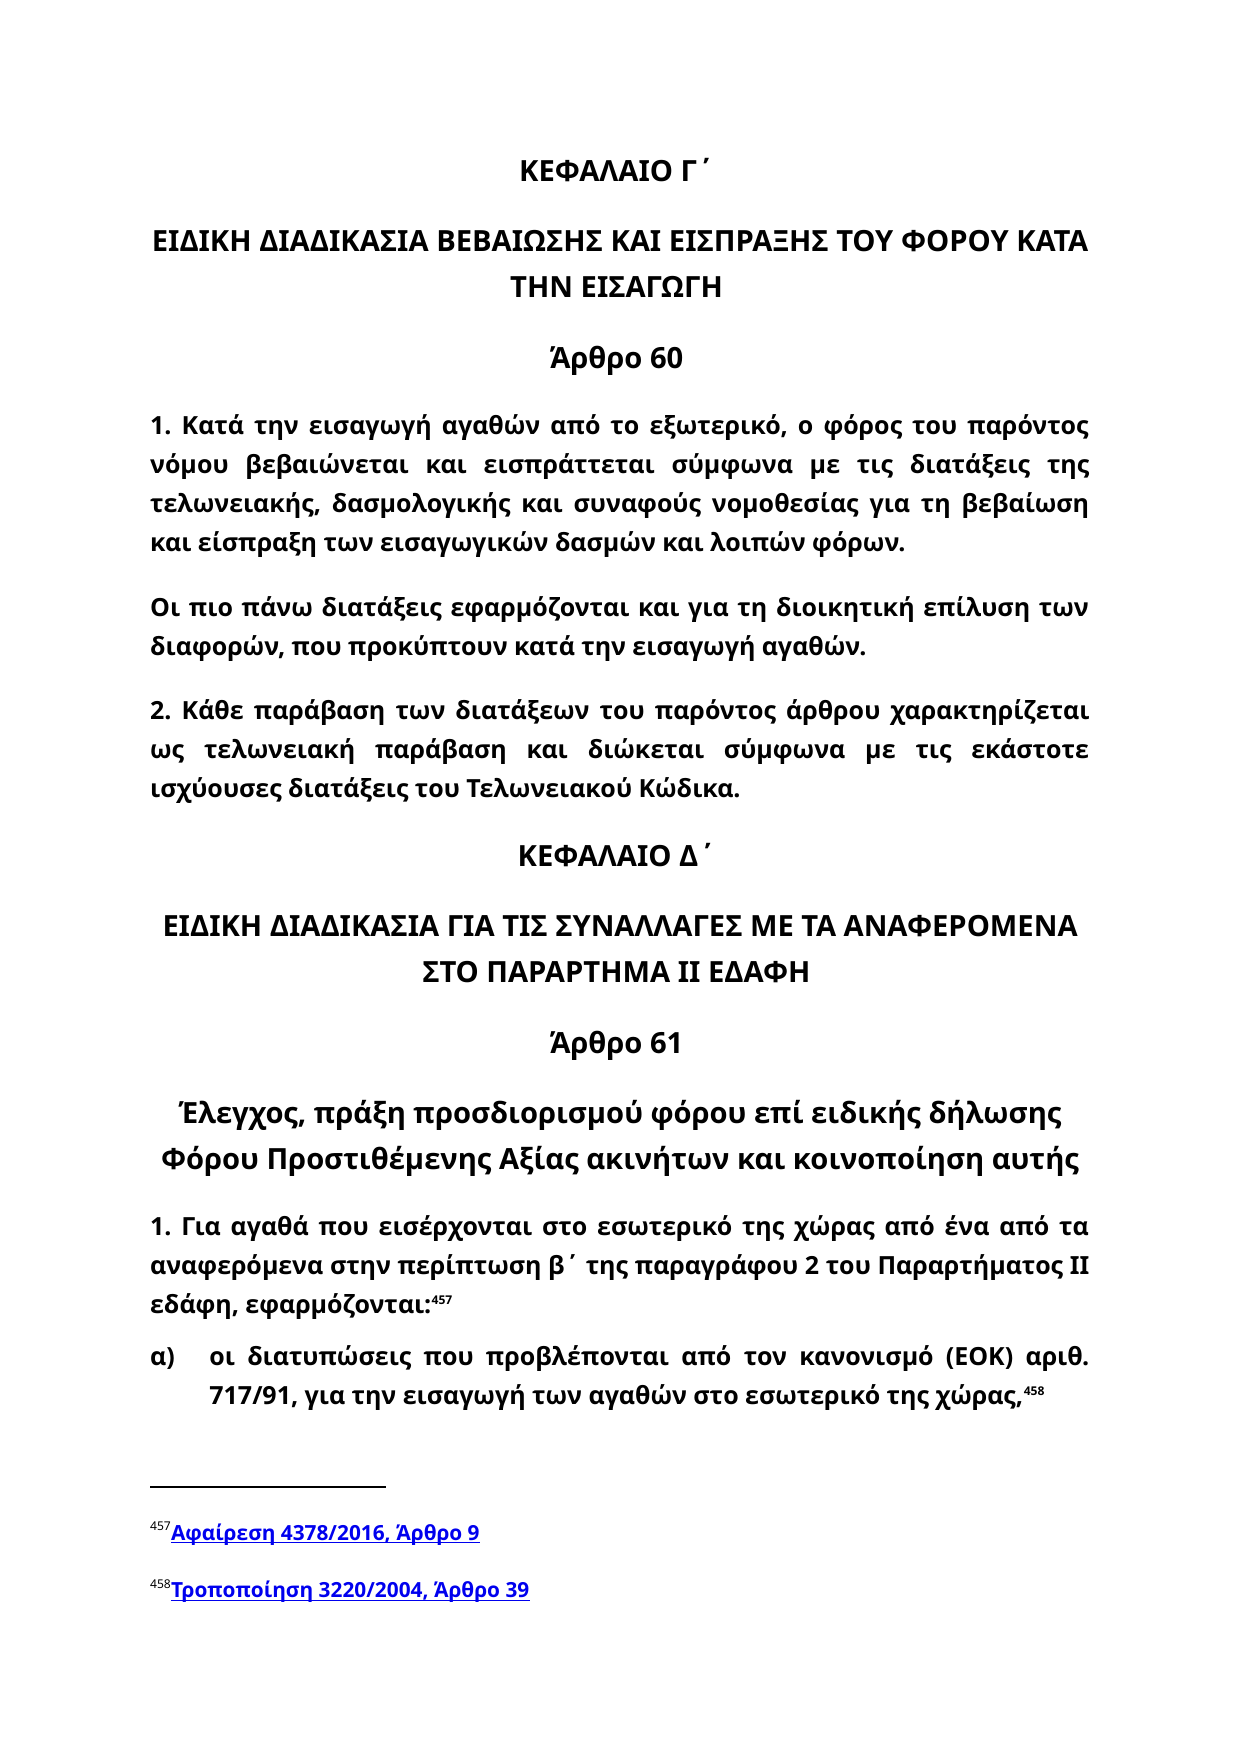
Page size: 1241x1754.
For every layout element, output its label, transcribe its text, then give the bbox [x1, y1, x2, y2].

subtitle ΕΙΔΙΚΗ ΔΙΑΔΙΚΑΣΙΑ ΒΕΒΑΙΩΣΗΣ ΚΑΙ ΕΙΣΠΡΑΞΗΣ ΤΟΥ ΦΟΡΟΥ ΚΑΤΑ ΤΗΝ ΕΙΣΑΓΩΓΗ [150, 221, 1090, 306]
subtitle ΕΙΔΙΚΗ ΔΙΑΔΙΚΑΣΙΑ ΓΙΑ ΤΙΣ ΣΥΝΑΛΛΑΓΕΣ ΜΕ ΤΑ ΑΝΑΦΕΡΟΜΕΝΑ ΣΤΟ ΠΑΡΑΡΤΗΜΑ II ΕΔΑΦΗ [150, 906, 1090, 991]
subtitle ΚΕΦΑΛΑΙΟ Δ΄ [150, 835, 1090, 875]
list α) οι διατυπώσεις που προβλέπονται από τον κανονισμό (ΕΟΚ) αριθ. 717/91, για την εισαγωγή των αγαθών στο εσωτερικό της χώρας, [150, 1339, 1090, 1412]
text 1. Για αγαθά που εισέρχονται στο εσωτερικό της χώρας από ένα από τα αναφερόμενα στην περίπτωση β΄ της παραγράφου 2 του Παραρτήματος II εδάφη, εφαρμόζονται: [150, 1209, 1090, 1321]
text Αφαίρεση 4378/2016, Άρθρο 9 [150, 1518, 1090, 1546]
text Τροποποίηση 3220/2004, Άρθρο 39 [150, 1576, 1090, 1604]
subtitle Έλεγχος, πράξη προσδιορισμού φόρου επί ειδικής δήλωσης Φόρου Προστιθέμενης Αξίας ακινήτων και κοινοποίηση αυτής [150, 1092, 1090, 1178]
text 2. Κάθε παράβαση των διατάξεων του παρόντος άρθρου χαρακτηρίζεται ως τελωνειακή παράβαση και διώκεται σύμφωνα με τις εκάστοτε ισχύουσες διατάξεις του Τελωνειακού Κώδικα. [150, 692, 1090, 805]
text Οι πιο πάνω διατάξεις εφαρμόζονται και για τη διοικητική επίλυση των διαφορών, που προκύπτουν κατά την εισαγωγή αγαθών. [150, 589, 1090, 662]
subtitle Άρθρο 61 [150, 1022, 1090, 1062]
text 1. Κατά την εισαγωγή αγαθών από το εξωτερικό, ο φόρος του παρόντος νόμου βεβαιώνεται και εισπράττεται σύμφωνα με τις διατάξεις της τελωνειακής, δασμολογικής και συναφούς νομοθεσίας για τη βεβαίωση και είσπραξη των εισαγωγικών δασμών και λοιπών φόρων. [150, 407, 1090, 559]
subtitle Άρθρο 60 [150, 337, 1090, 377]
subtitle ΚΕΦΑΛΑΙΟ Γ΄ [150, 150, 1090, 190]
